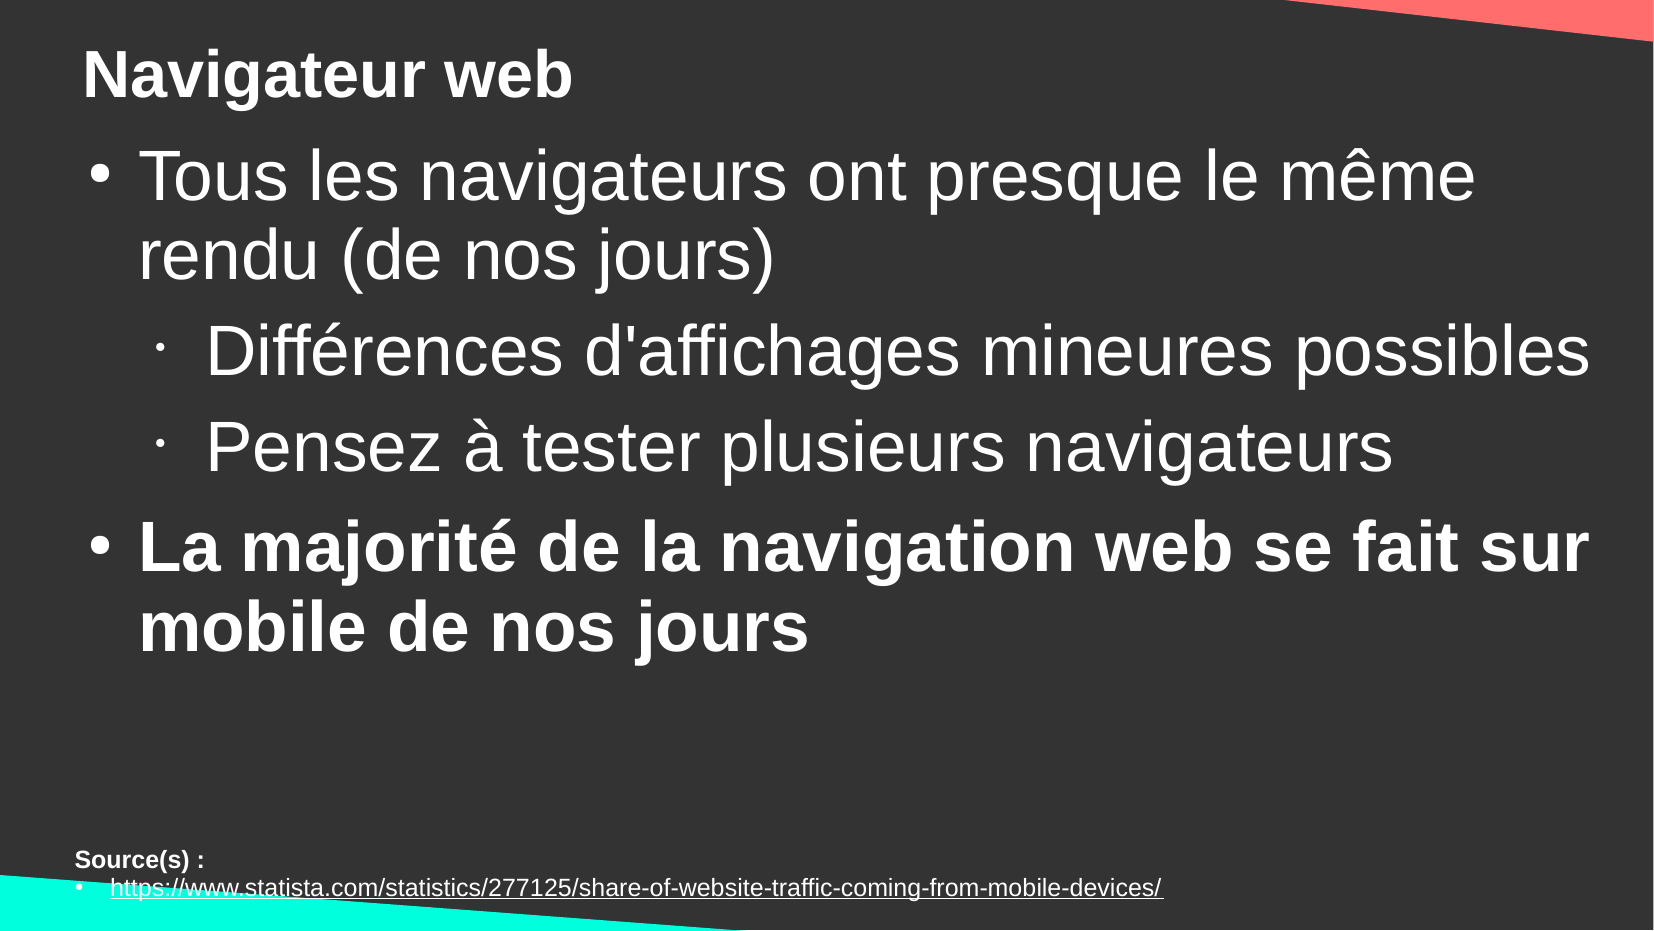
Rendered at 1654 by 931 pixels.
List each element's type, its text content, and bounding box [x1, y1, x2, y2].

text_box [1284, 0, 1654, 42]
text_box Source(s) : https://www.statista.com/statistics/277125/share-of-website-traffic-coming-from-mobile-devices/ [59, 838, 1545, 910]
title Navigateur web [82, 36, 1571, 114]
list Tous les navigateurs ont presque le même rendu (de nos jours) Différences d'affichages mineures possibles Pensez à tester plusieurs navigateurs La majorité de la navigation web se fait sur mobile de nos jours [70, 135, 1595, 675]
